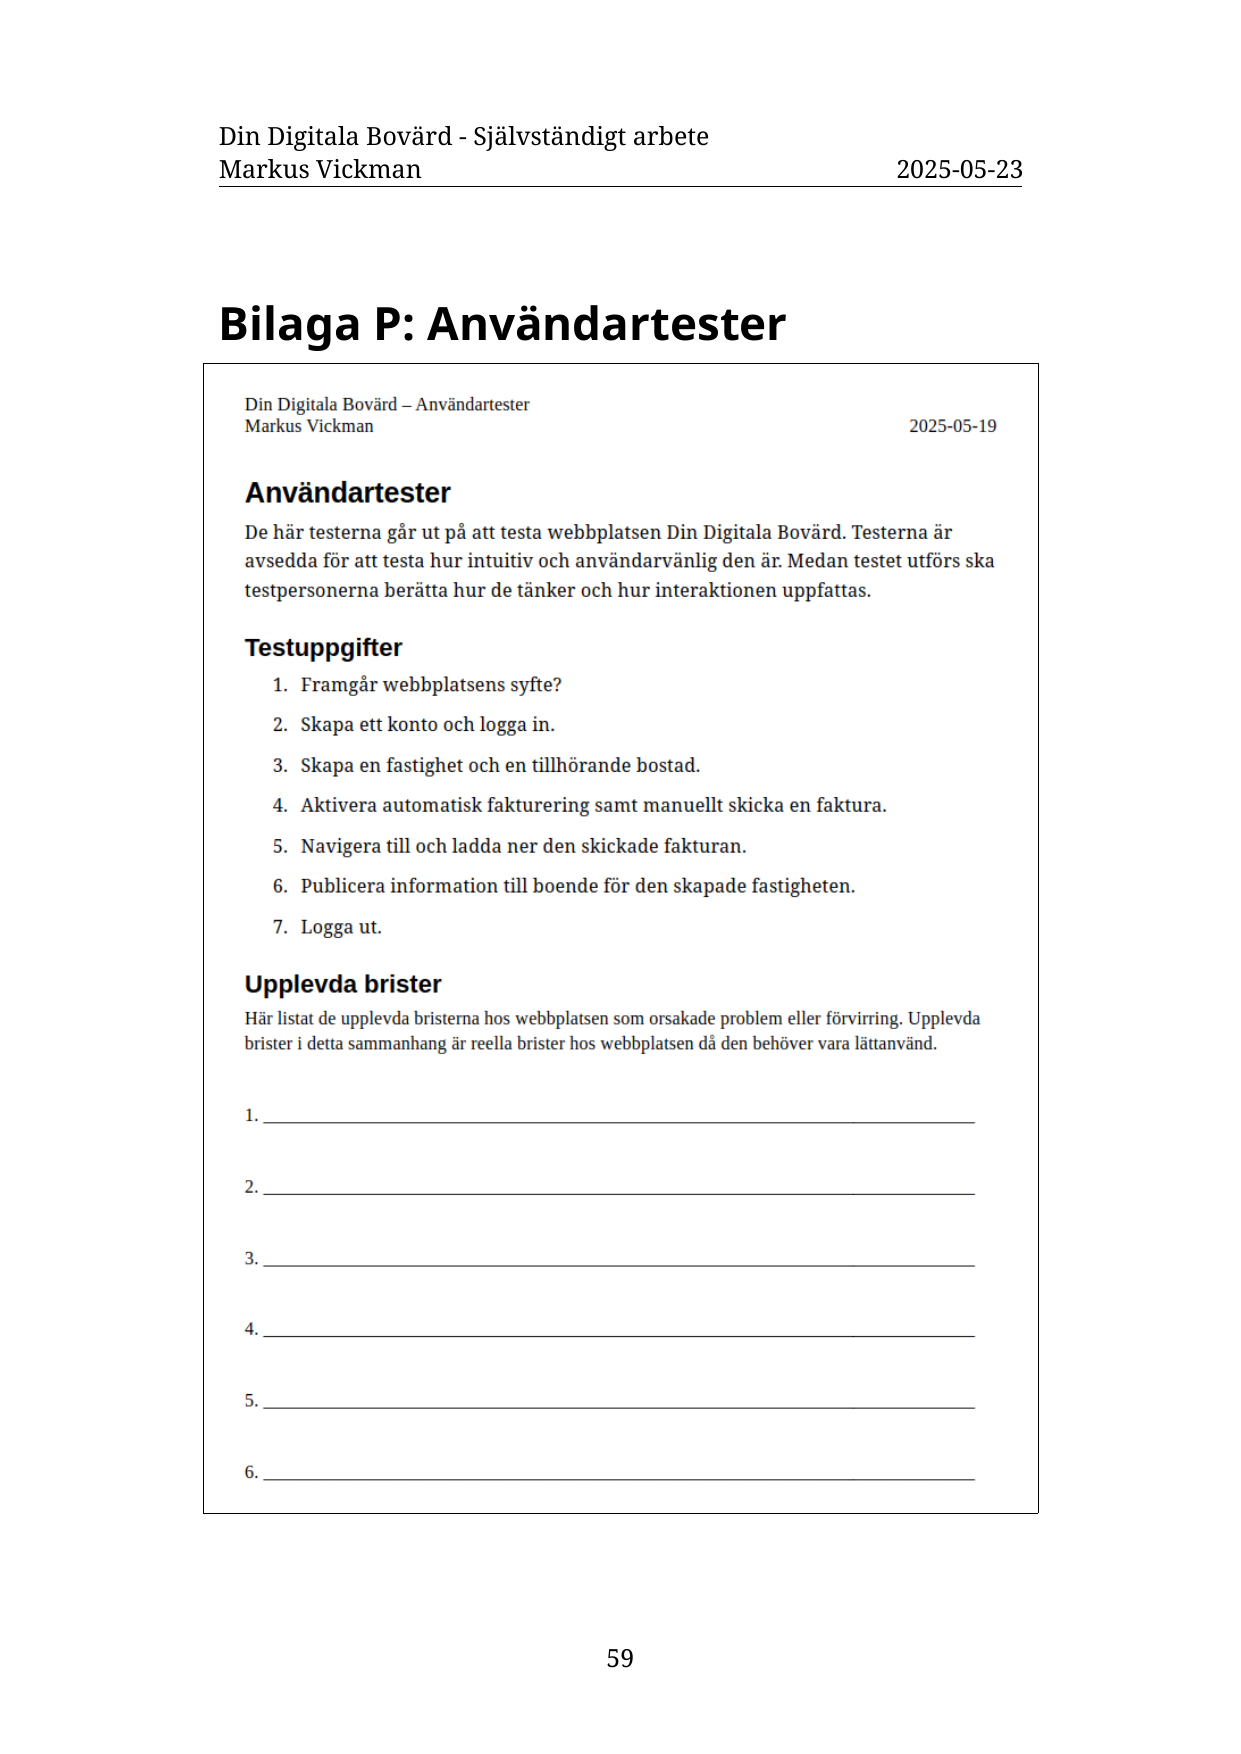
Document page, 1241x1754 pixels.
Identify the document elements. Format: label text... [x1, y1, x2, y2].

subtitle Bilaga P: Användartester [218, 291, 1022, 353]
picture [205, 365, 1035, 1510]
